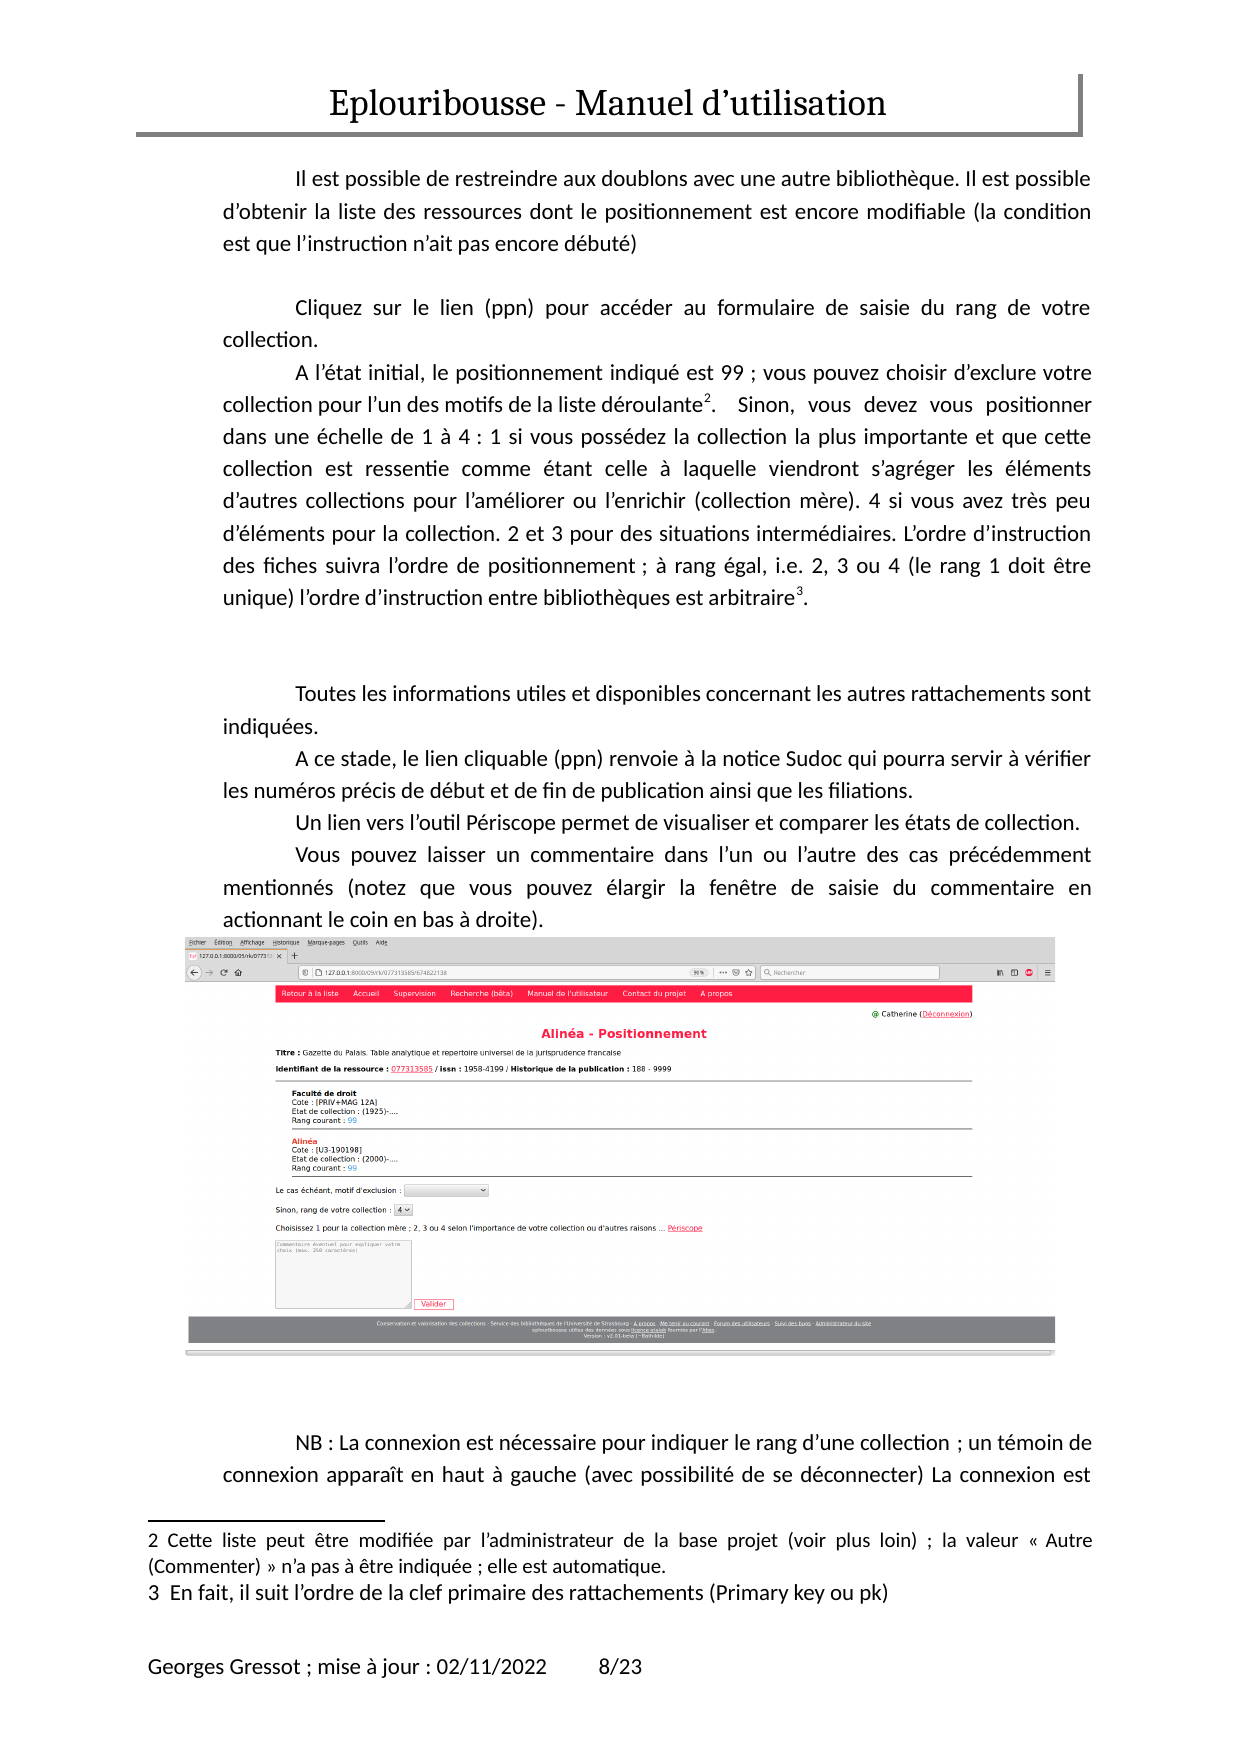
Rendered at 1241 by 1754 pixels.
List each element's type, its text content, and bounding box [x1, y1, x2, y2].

list A l’état initial, le positionnement indiqué est 99 ; vous pouvez choisir d’exclure votre collection pour l’un des motifs de la liste déroulante. Sinon, vous devez vous positionner dans une échelle de 1 à 4 : 1 si vous possédez la collection la plus importante et que cette collection est ressentie comme étant celle à laquelle viendront s’agréger les éléments d’autres collections pour l’améliorer ou l’enrichir (collection mère). 4 si vous avez très peu d’éléments pour la collection. 2 et 3 pour des situations intermédiaires. L’ordre d’instruction des fiches suivra l’ordre de positionnement ; à rang égal, i.e. 2, 3 ou 4 (le rang 1 doit être unique) l’ordre d’instruction entre bibliothèques est arbitraire. [223, 358, 1093, 611]
text Cette liste peut être modifiée par l’administrateur de la base projet (voir plus loin) ; la valeur « Autre (Commenter) » n’a pas à être indiquée ; elle est automatique. [148, 1527, 1093, 1578]
list A ce stade, le lien cliquable (ppn) renvoie à la notice Sudoc qui pourra servir à vérifier les numéros précis de début et de fin de publication ainsi que les filiations. [223, 744, 1093, 804]
list Un lien vers l’outil Périscope permet de visualiser et comparer les états de collection. [223, 808, 1093, 836]
list NB : La connexion est nécessaire pour indiquer le rang d’une collection ; un témoin de connexion apparaît en haut à gauche (avec possibilité de se déconnecter) La connexion est [223, 1428, 1093, 1489]
text En fait, il suit l’ordre de la clef primaire des rattachements (Primary key ou pk) [148, 1578, 1093, 1606]
list Cliquez sur le lien (ppn) pour accéder au formulaire de saisie du rang de votre collection. [223, 293, 1093, 353]
list Il est possible de restreindre aux doublons avec une autre bibliothèque. Il est possible d’obtenir la liste des ressources dont le positionnement est encore modifiable (la condition est que l’instruction n’ait pas encore débuté) [223, 164, 1093, 257]
list Toutes les informations utiles et disponibles concernant les autres rattachements sont indiquées. [223, 679, 1093, 740]
list Vous pouvez laisser un commentaire dans l’un ou l’autre des cas précédemment mentionnés (notez que vous pouvez élargir la fenêtre de saisie du commentaire en actionnant le coin en bas à droite). [223, 841, 1093, 933]
picture [185, 937, 1055, 1356]
